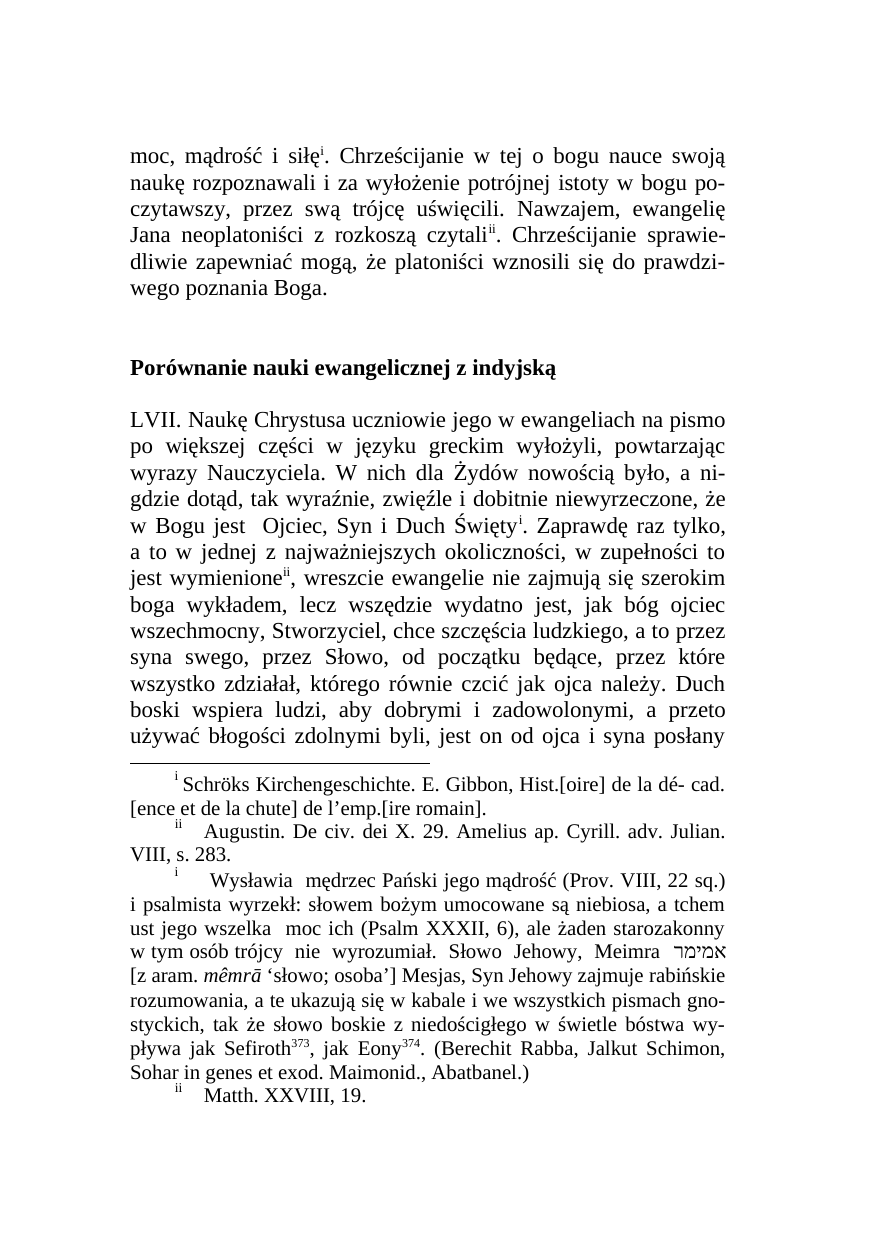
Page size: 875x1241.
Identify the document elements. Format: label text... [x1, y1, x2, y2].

text rozumowania, a te ukazują się w kabale i we wszystkich pismach gno- styckich, tak że słowo boskie z niedościgłego w świetle bóstwa wy- pływa jak Sefiroth373, jak Eony374. (Berechit Rabba, Jalkut Schimon, Sohar in genes et exod. Maimonid., Abatbanel.) [130, 988, 726, 1084]
text i Schröks Kirchengeschichte. E. Gibbon, Hist.[oire] de la dé- cad.[ence et de la chute] de l’emp.[ire romain]. [130, 752, 726, 819]
text i Wysławia mędrzec Pański jego mądrość (Prov. VIII, 22 sq.) i psalmista wyrzekł: słowem bożym umocowane są niebiosa, a tchem ust jego wszelka moc ich (Psalm XXXII, 6), ale żaden starozakonny w tym osób trójcy nie wyrozumiał. Słowo Jehowy, Meimra אמימר [z aram. mêmrā ‘słowo; osoba’] Mesjas, Syn Jehowy zajmuje rabińskie [130, 868, 726, 988]
text VIII, s. 283. [130, 844, 868, 866]
subtitle Porównanie nauki ewangelicznej z indyjską [130, 354, 868, 380]
text ii Augustin. De civ. dei X. 29. Amelius ap. Cyrill. adv. Julian. [174, 819, 868, 844]
text ii Matth. XXVIII, 19. [174, 1084, 868, 1108]
text LVII. Naukę Chrystusa uczniowie jego w ewangeliach na pismo po większej części w języku greckim wyłożyli, powtarzając wyrazy Nauczyciela. W nich dla Żydów nowością było, a ni- gdzie dotąd, tak wyraźnie, zwięźle i dobitnie niewyrzeczone, że w Bogu jest Ojciec, Syn i Duch Świętyi. Zaprawdę raz tylko, a to w jednej z najważniejszych okoliczności, w zupełności to jest wymienioneii, wreszcie ewangelie nie zajmują się szerokim boga wykładem, lecz wszędzie wydatno jest, jak bóg ojciec wszechmocny, Stworzyciel, chce szczęścia ludzkiego, a to przez syna swego, przez Słowo, od początku będące, przez które wszystko zdziałał, którego równie czcić jak ojca należy. Duch boski wspiera ludzi, aby dobrymi i zadowolonymi, a przeto używać błogości zdolnymi byli, jest on od ojca i syna posłany [130, 406, 726, 749]
text moc, mądrość i siłęi. Chrześcijanie w tej o bogu nauce swoją naukę rozpoznawali i za wyłożenie potrójnej istoty w bogu po- czytawszy, przez swą trójcę uświęcili. Nawzajem, ewangelię Jana neoplatoniści z rozkoszą czytaliii. Chrześcijanie sprawie- dliwie zapewniać mogą, że platoniści wznosili się do prawdzi- wego poznania Boga. [130, 142, 726, 301]
